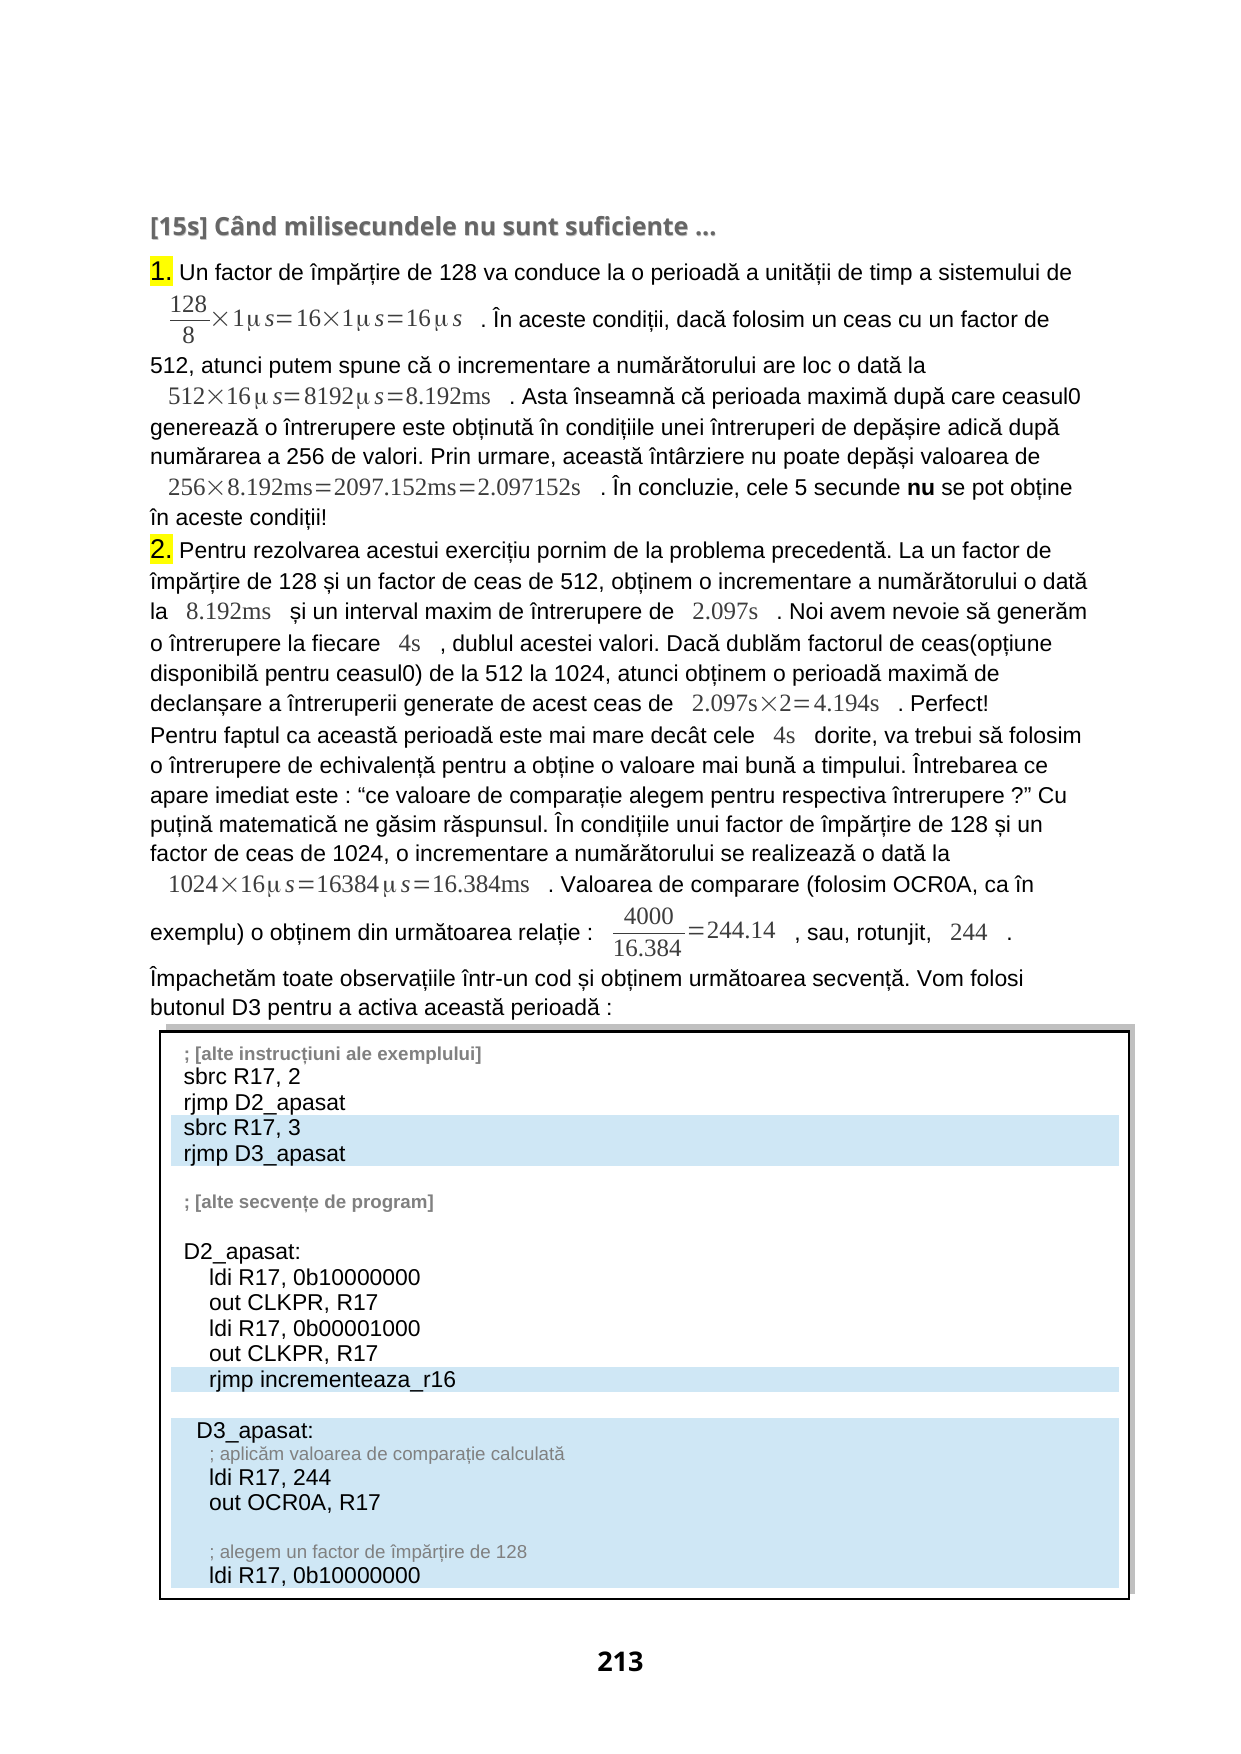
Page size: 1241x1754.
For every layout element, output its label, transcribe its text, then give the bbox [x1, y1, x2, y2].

subtitle 1. Un factor de împărțire de 128 va conduce la o perioadă a unității de timp a sistemului de . În aceste condiții, dacă folosim un ceas cu un factor de 512, atunci putem spune că o incrementare a numărătorului are loc o dată la. Asta înseamnă că perioada maximă după care ceasul0 generează o întrerupere este obținută în condițiile unei întreruperi de depășire adică după numărarea a 256 de valori. Prin urmare, această întârziere nu poate depăși valoarea de. În concluzie, cele 5 secunde nu se pot obține în aceste condiții! [150, 256, 1091, 531]
subtitle Pentru faptul ca această perioadă este mai mare decât celedorite, va trebui să folosim o întrerupere de echivalență pentru a obține o valoare mai bună a timpului. Întrebarea ce apare imediat este : “ce valoare de comparație alegem pentru respectiva întrerupere ?” Cu puțină matematică ne găsim răspunsul. În condițiile unui factor de împărțire de 128 și un factor de ceas de 1024, o incrementare a numărătorului se realizează o dată la. Valoarea de comparare (folosim OCR0A, ca în exemplu) o obținem din următoarea relație :, sau, rotunjit,. [150, 721, 1091, 962]
subtitle Împachetăm toate observațiile într-un cod și obținem următoarea secvență. Vom folosi butonul D3 pentru a activa această perioadă : [150, 966, 1091, 1021]
subtitle 2. Pentru rezolvarea acestui exercițiu pornim de la problema precedentă. La un factor de împărțire de 128 și un factor de ceas de 512, obținem o incrementare a numărătorului o dată lași un interval maxim de întrerupere de. Noi avem nevoie să generăm o întrerupere la fiecare, dublul acestei valori. Dacă dublăm factorul de ceas(opțiune disponibilă pentru ceasul0) de la 512 la 1024, atunci obținem o perioadă maximă de declanșare a întreruperii generate de acest ceas de. Perfect! [150, 534, 1091, 718]
table_header ; [alte instrucțiuni ale exemplului] sbrc R17, 2 rjmp D2_apasat sbrc R17, 3 rjmp D3_apasat ; [alte secvențe de program] D2_apasat: ldi R17, 0b10000000 out CLKPR, R17 ldi R17, 0b00001000 out CLKPR, R17 rjmp incrementeaza_r16 D3_apasat: ; aplicăm valoarea de comparație calculată ldi R17, 244 out OCR0A, R17 ; alegem un factor de împărțire de 128 ldi R17, 0b10000000 [161, 1033, 1128, 1598]
subtitle [15s] Când milisecundele nu sunt suficiente ... [150, 208, 1091, 243]
